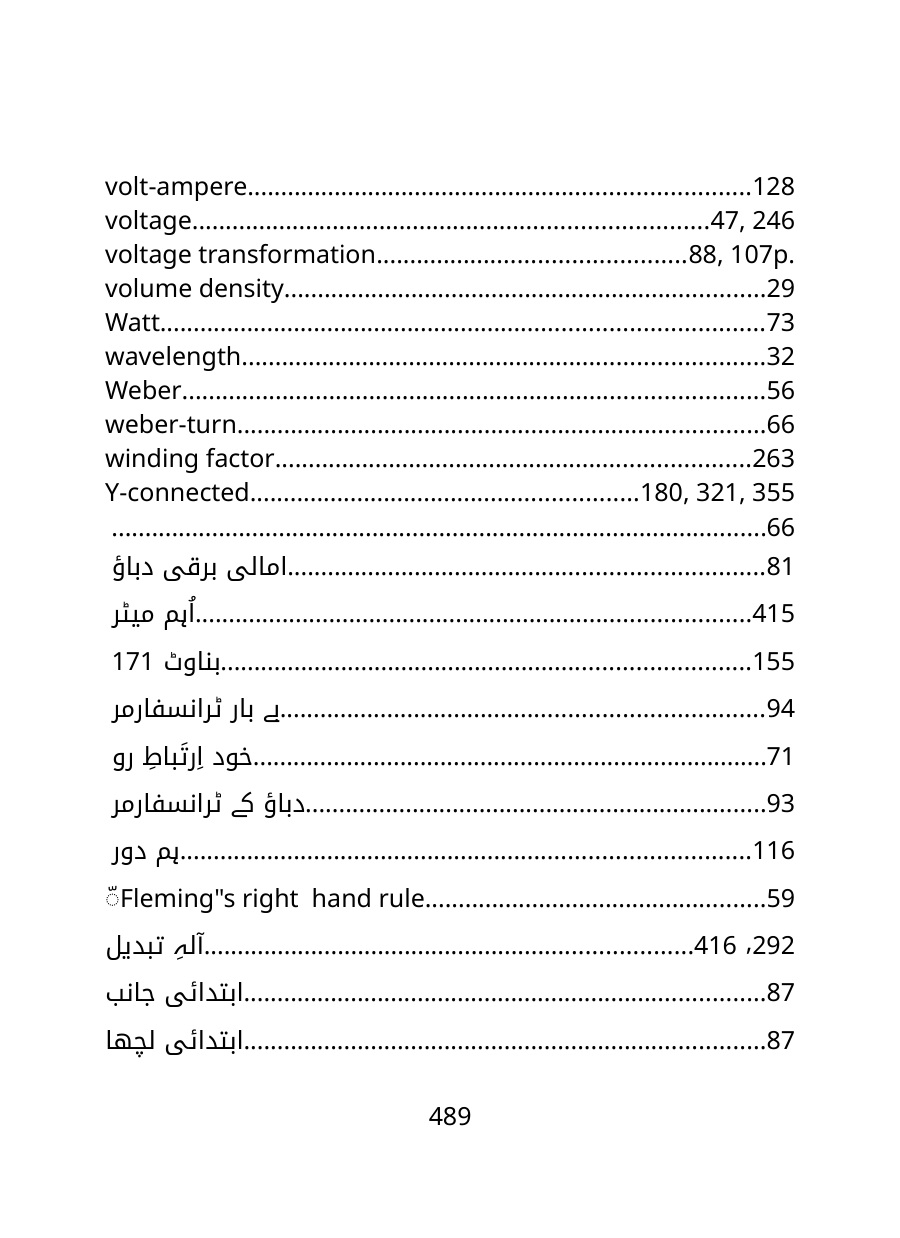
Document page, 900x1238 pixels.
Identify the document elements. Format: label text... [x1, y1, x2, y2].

text 66 [105, 509, 795, 543]
text voltage 47, 246 [105, 203, 795, 237]
text دباؤ کے ٹرانسفارمر 93 [105, 780, 795, 828]
text winding factor 263 [105, 441, 795, 475]
text weber-turn 66 [105, 407, 795, 441]
text wavelength 32 [105, 339, 795, 373]
text Watt 73 [105, 305, 795, 339]
text ہم دور 116 [105, 828, 795, 875]
text بے بار ٹرانسفارمر 94 [105, 685, 795, 733]
text volt-ampere 128 [105, 168, 795, 203]
text voltage transformation 88, 107p. [105, 237, 795, 271]
text اُہم میٹر 415 [105, 591, 795, 638]
text آلہِ تبدیل 292, 416 [105, 922, 795, 970]
text ابتدائی لچھا 87 [105, 1017, 795, 1064]
text امالی برقی دباؤ 81 [105, 543, 795, 591]
text ابتدائی جانب 87 [105, 970, 795, 1017]
text بناوٹ 171 155 [105, 638, 795, 685]
text خود اِرتَباطِ رو 71 [105, 733, 795, 780]
text volume density 29 [105, 271, 795, 305]
text ّFleming"s right hand rule 59 [105, 875, 795, 922]
text Weber 56 [105, 373, 795, 407]
text Y-connected 180, 321, 355 [105, 475, 795, 509]
